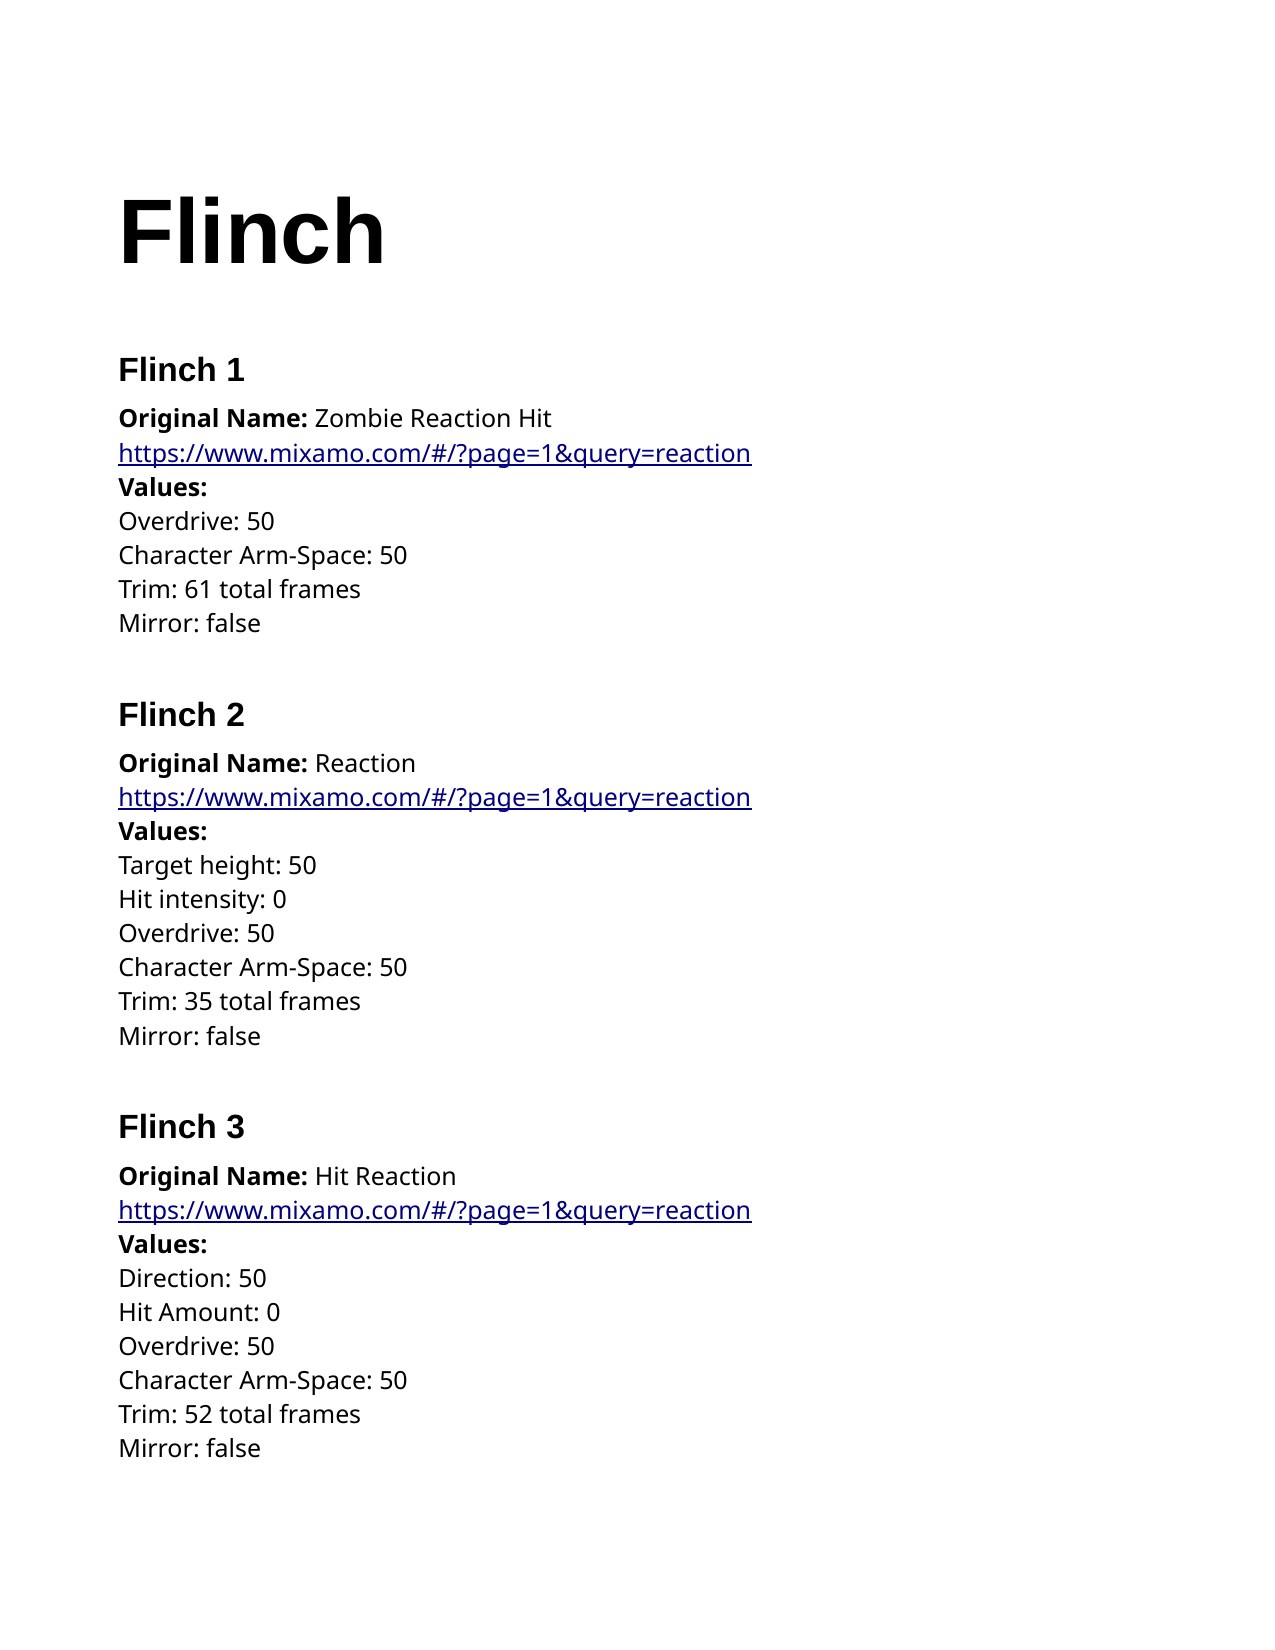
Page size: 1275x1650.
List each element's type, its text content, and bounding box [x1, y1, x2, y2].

text https://www.mixamo.com/#/?page=1&query=reaction [118, 435, 1157, 469]
text Original Name: Reaction [118, 746, 1157, 780]
text Target height: 50 [118, 848, 1157, 882]
text Values: [118, 814, 1157, 848]
text Trim: 61 total frames [118, 571, 1157, 606]
text Character Arm-Space: 50 [118, 537, 1157, 571]
text https://www.mixamo.com/#/?page=1&query=reaction [118, 1192, 1157, 1226]
text Direction: 50 [118, 1260, 1157, 1294]
text Trim: 52 total frames [118, 1397, 1157, 1431]
text Overdrive: 50 [118, 1328, 1157, 1363]
subtitle Flinch 3 [118, 1107, 1157, 1146]
text Character Arm-Space: 50 [118, 1363, 1157, 1397]
text Mirror: false [118, 606, 1157, 639]
text Trim: 35 total frames [118, 984, 1157, 1018]
subtitle Flinch 1 [118, 350, 1157, 389]
text https://www.mixamo.com/#/?page=1&query=reaction [118, 780, 1157, 814]
text Hit intensity: 0 [118, 882, 1157, 916]
text Original Name: Zombie Reaction Hit [118, 401, 1157, 435]
text Values: [118, 469, 1157, 503]
text Values: [118, 1226, 1157, 1260]
text Overdrive: 50 [118, 916, 1157, 950]
text Original Name: Hit Reaction [118, 1158, 1157, 1192]
text Mirror: false [118, 1431, 1157, 1465]
subtitle Flinch 2 [118, 694, 1157, 733]
text Hit Amount: 0 [118, 1294, 1157, 1328]
text Character Arm-Space: 50 [118, 950, 1157, 984]
text Overdrive: 50 [118, 503, 1157, 537]
text Mirror: false [118, 1018, 1157, 1052]
subtitle Flinch [118, 177, 1157, 283]
